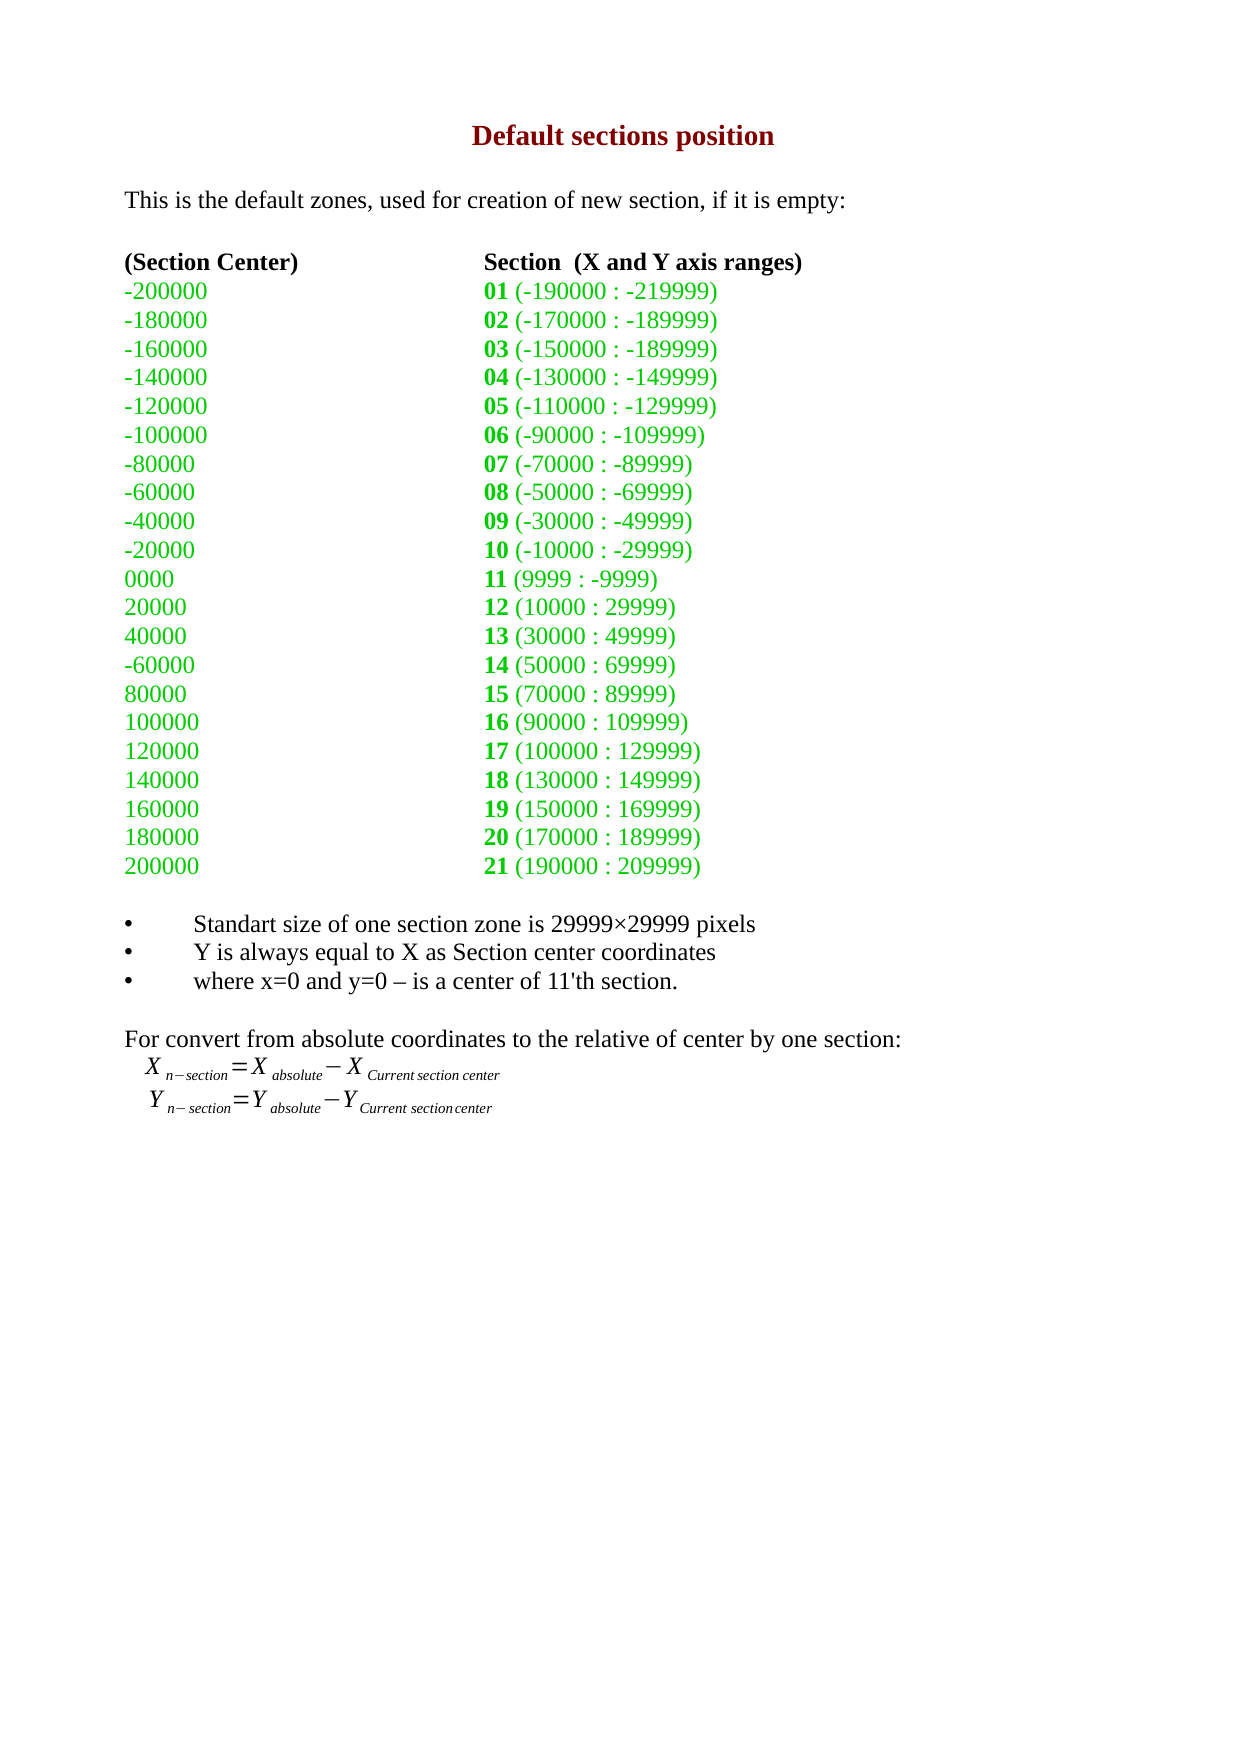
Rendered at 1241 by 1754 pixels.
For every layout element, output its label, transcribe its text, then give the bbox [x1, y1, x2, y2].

text -60000 08 (-50000 : -69999) [124, 477, 1122, 506]
list Standart size of one section zone is 29999×29999 pixels [124, 909, 1122, 937]
text -80000 07 (-70000 : -89999) [124, 449, 1122, 477]
text 40000 13 (30000 : 49999) [124, 621, 1122, 650]
text -100000 06 (-90000 : -109999) [124, 420, 1122, 449]
text 0000 11 (9999 : -9999) [124, 564, 1122, 592]
text 160000 19 (150000 : 169999) [124, 794, 1122, 822]
text 100000 16 (90000 : 109999) [124, 707, 1122, 736]
list Y is always equal to X as Section center coordinates [124, 937, 1122, 966]
text 80000 15 (70000 : 89999) [124, 679, 1122, 707]
text 140000 18 (130000 : 149999) [124, 765, 1122, 794]
text -200000 01 (-190000 : -219999) [124, 276, 1122, 305]
text 20000 12 (10000 : 29999) [124, 592, 1122, 621]
text This is the default zones, used for creation of new section, if it is empty: [124, 185, 1122, 214]
text -160000 03 (-150000 : -189999) [124, 334, 1122, 362]
text (Section Center) Section (X and Y axis ranges) [124, 247, 1122, 276]
text 200000 21 (190000 : 209999) [124, 851, 1122, 880]
text -20000 10 (-10000 : -29999) [124, 535, 1122, 564]
list where x=0 and y=0 – is a center of 11'th section. [124, 966, 1122, 995]
text 120000 17 (100000 : 129999) [124, 736, 1122, 765]
text Default sections position [124, 118, 1122, 152]
text -120000 05 (-110000 : -129999) [124, 391, 1122, 420]
text -40000 09 (-30000 : -49999) [124, 506, 1122, 535]
text -180000 02 (-170000 : -189999) [124, 305, 1122, 334]
text 180000 20 (170000 : 189999) [124, 822, 1122, 851]
text For convert from absolute coordinates to the relative of center by one section: [124, 1024, 1122, 1052]
text -140000 04 (-130000 : -149999) [124, 362, 1122, 391]
text -60000 14 (50000 : 69999) [124, 650, 1122, 679]
